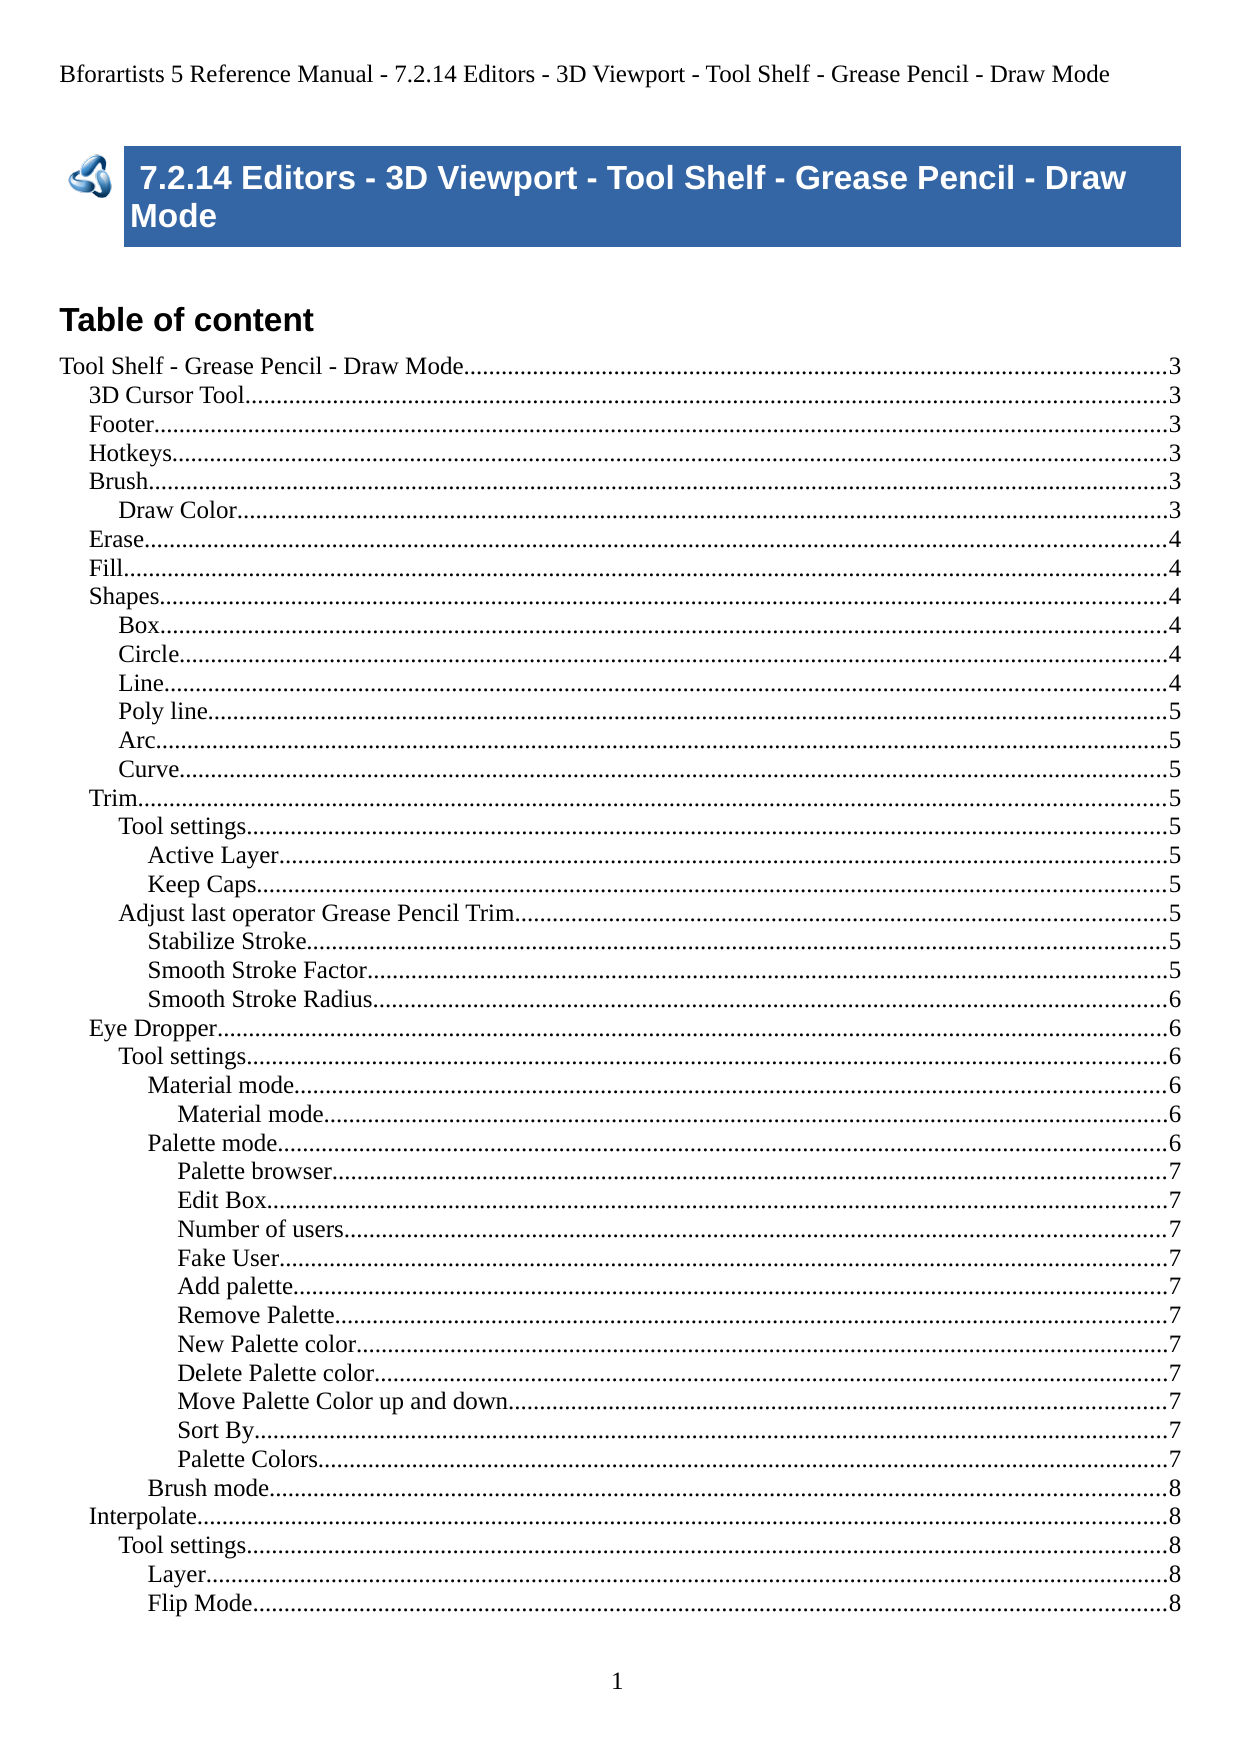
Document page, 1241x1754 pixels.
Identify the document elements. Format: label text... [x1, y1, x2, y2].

text 3D Cursor Tool 3 [88, 380, 1181, 409]
text Hotkeys 3 [88, 438, 1181, 466]
text Delete Palette color 7 [177, 1358, 1181, 1386]
text Tool settings 6 [118, 1041, 1181, 1070]
text Active Layer 5 [147, 840, 1181, 869]
text Move Palette Color up and down 7 [177, 1386, 1181, 1415]
text Smooth Stroke Radius 6 [147, 984, 1181, 1013]
text Number of users 7 [177, 1214, 1181, 1243]
text Arc 5 [118, 725, 1181, 754]
text Erase 4 [88, 524, 1181, 553]
text Footer 3 [88, 409, 1181, 438]
text Add palette 7 [177, 1271, 1181, 1300]
text Adjust last operator Grease Pencil Trim 5 [118, 898, 1181, 926]
text Poly line 5 [118, 696, 1181, 725]
subtitle Table of content [59, 300, 1181, 339]
text New Palette color 7 [177, 1329, 1181, 1358]
text Smooth Stroke Factor 5 [147, 955, 1181, 984]
text Keep Caps 5 [147, 869, 1181, 898]
text Flip Mode 8 [147, 1588, 1181, 1616]
text Trim 5 [88, 783, 1181, 811]
text Eye Dropper 6 [88, 1013, 1181, 1041]
text Tool settings 8 [118, 1530, 1181, 1559]
text Material mode 6 [177, 1099, 1181, 1128]
text Tool Shelf - Grease Pencil - Draw Mode 3 [59, 351, 1181, 380]
text Remove Palette 7 [177, 1300, 1181, 1329]
text Palette Colors 7 [177, 1444, 1181, 1473]
text Brush mode 8 [147, 1473, 1181, 1501]
text Edit Box 7 [177, 1185, 1181, 1214]
text Tool settings 5 [118, 811, 1181, 840]
picture [65, 152, 114, 201]
text Fill 4 [88, 553, 1181, 581]
text Sort By 7 [177, 1415, 1181, 1444]
text Palette mode 6 [147, 1128, 1181, 1156]
table_header [59, 146, 124, 247]
text Circle 4 [118, 639, 1181, 668]
text Brush 3 [88, 466, 1181, 495]
text Box 4 [118, 610, 1181, 639]
text Material mode 6 [147, 1070, 1181, 1099]
table_header 7.2.14 Editors - 3D Viewport - Tool Shelf - Grease Pencil - Draw Mode [124, 146, 1181, 247]
text Layer 8 [147, 1559, 1181, 1588]
text Line 4 [118, 668, 1181, 696]
text Shapes 4 [88, 581, 1181, 610]
text Fake User 7 [177, 1243, 1181, 1271]
text Stabilize Stroke 5 [147, 926, 1181, 955]
text Interpolate 8 [88, 1501, 1181, 1530]
text Draw Color 3 [118, 495, 1181, 524]
text Curve 5 [118, 754, 1181, 783]
text Palette browser 7 [177, 1156, 1181, 1185]
